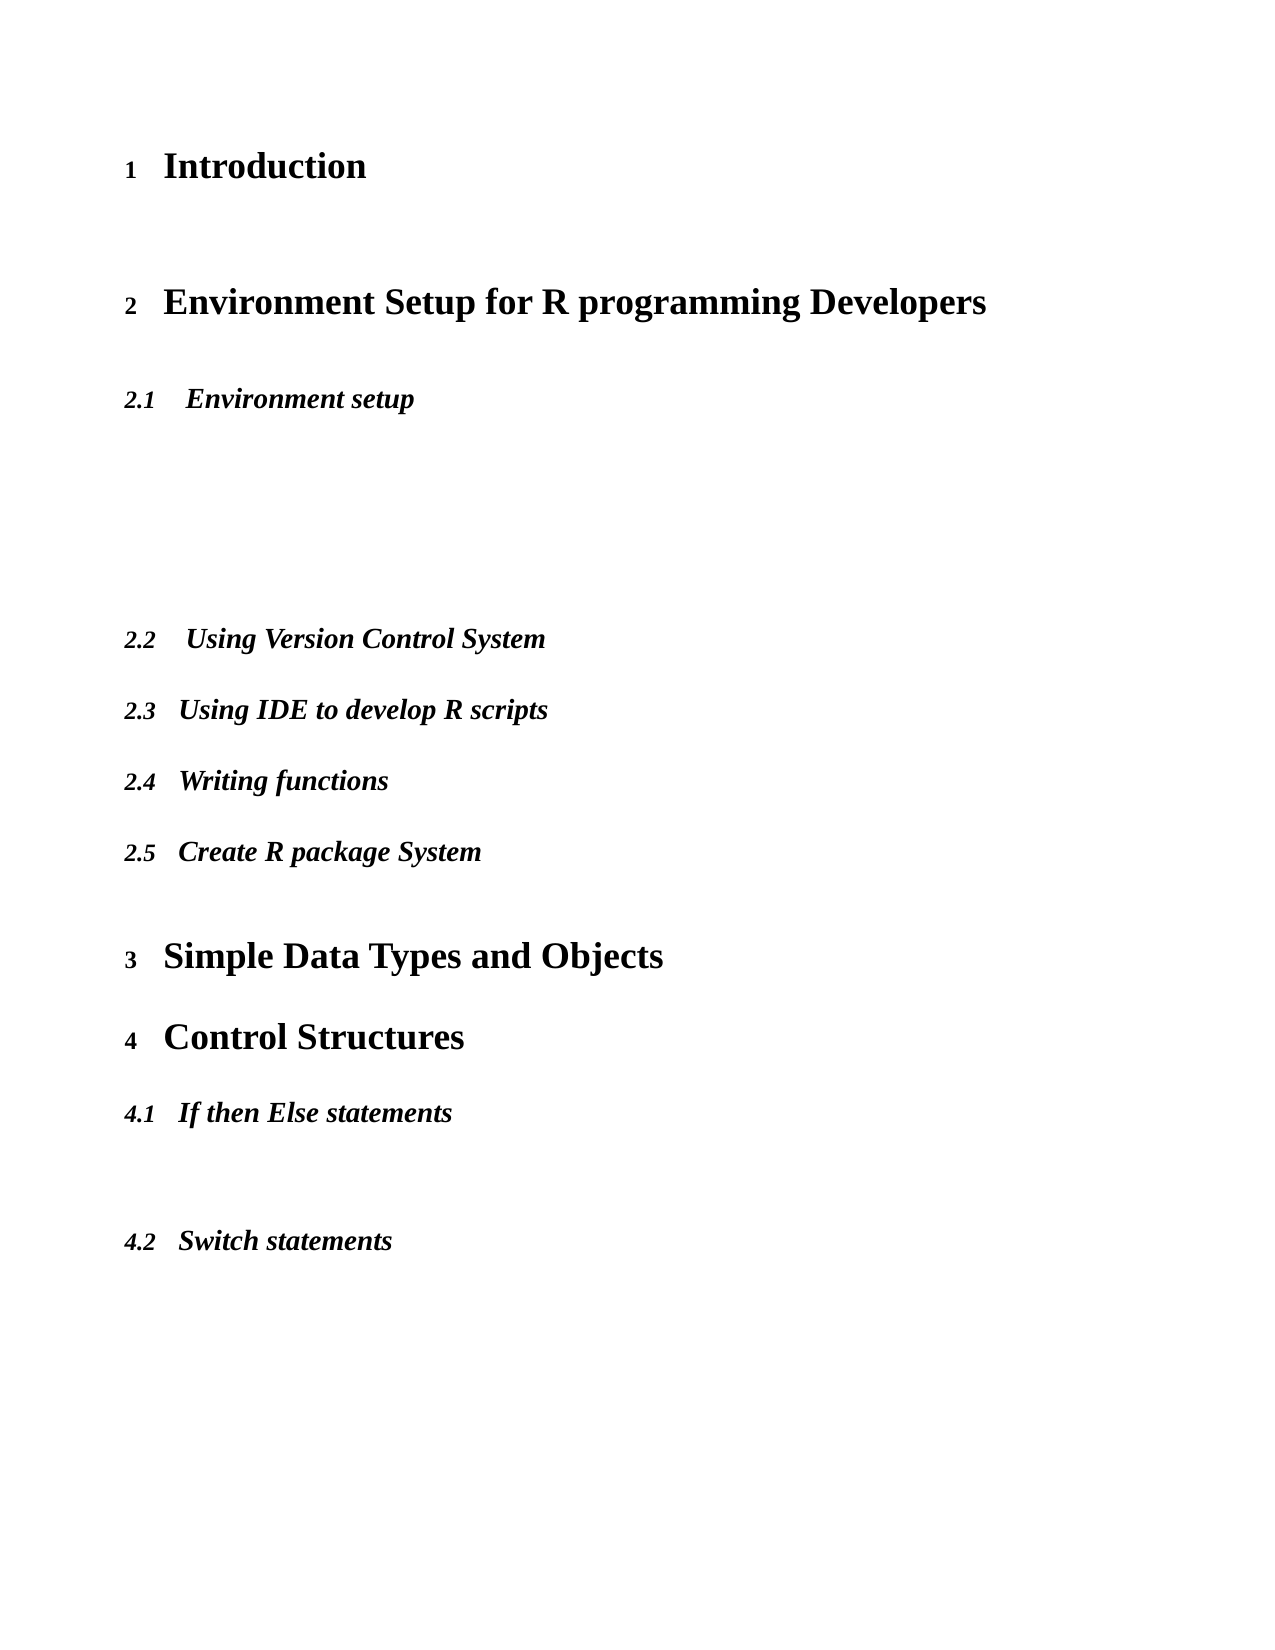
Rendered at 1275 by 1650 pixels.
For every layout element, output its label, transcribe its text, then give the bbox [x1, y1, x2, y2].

subtitle Environment setup [118, 382, 1157, 415]
subtitle Using IDE to develop R scripts [118, 692, 1157, 726]
subtitle Introduction [118, 143, 1157, 186]
subtitle Environment Setup for R programming Developers [118, 279, 1157, 322]
subtitle Create R package System [118, 834, 1157, 868]
subtitle Control Structures [118, 1014, 1157, 1058]
subtitle Using Version Control System [118, 621, 1157, 654]
subtitle Writing functions [118, 763, 1157, 797]
subtitle If then Else statements [118, 1095, 1157, 1129]
subtitle Switch statements [118, 1223, 1157, 1256]
subtitle Simple Data Types and Objects [118, 934, 1157, 977]
